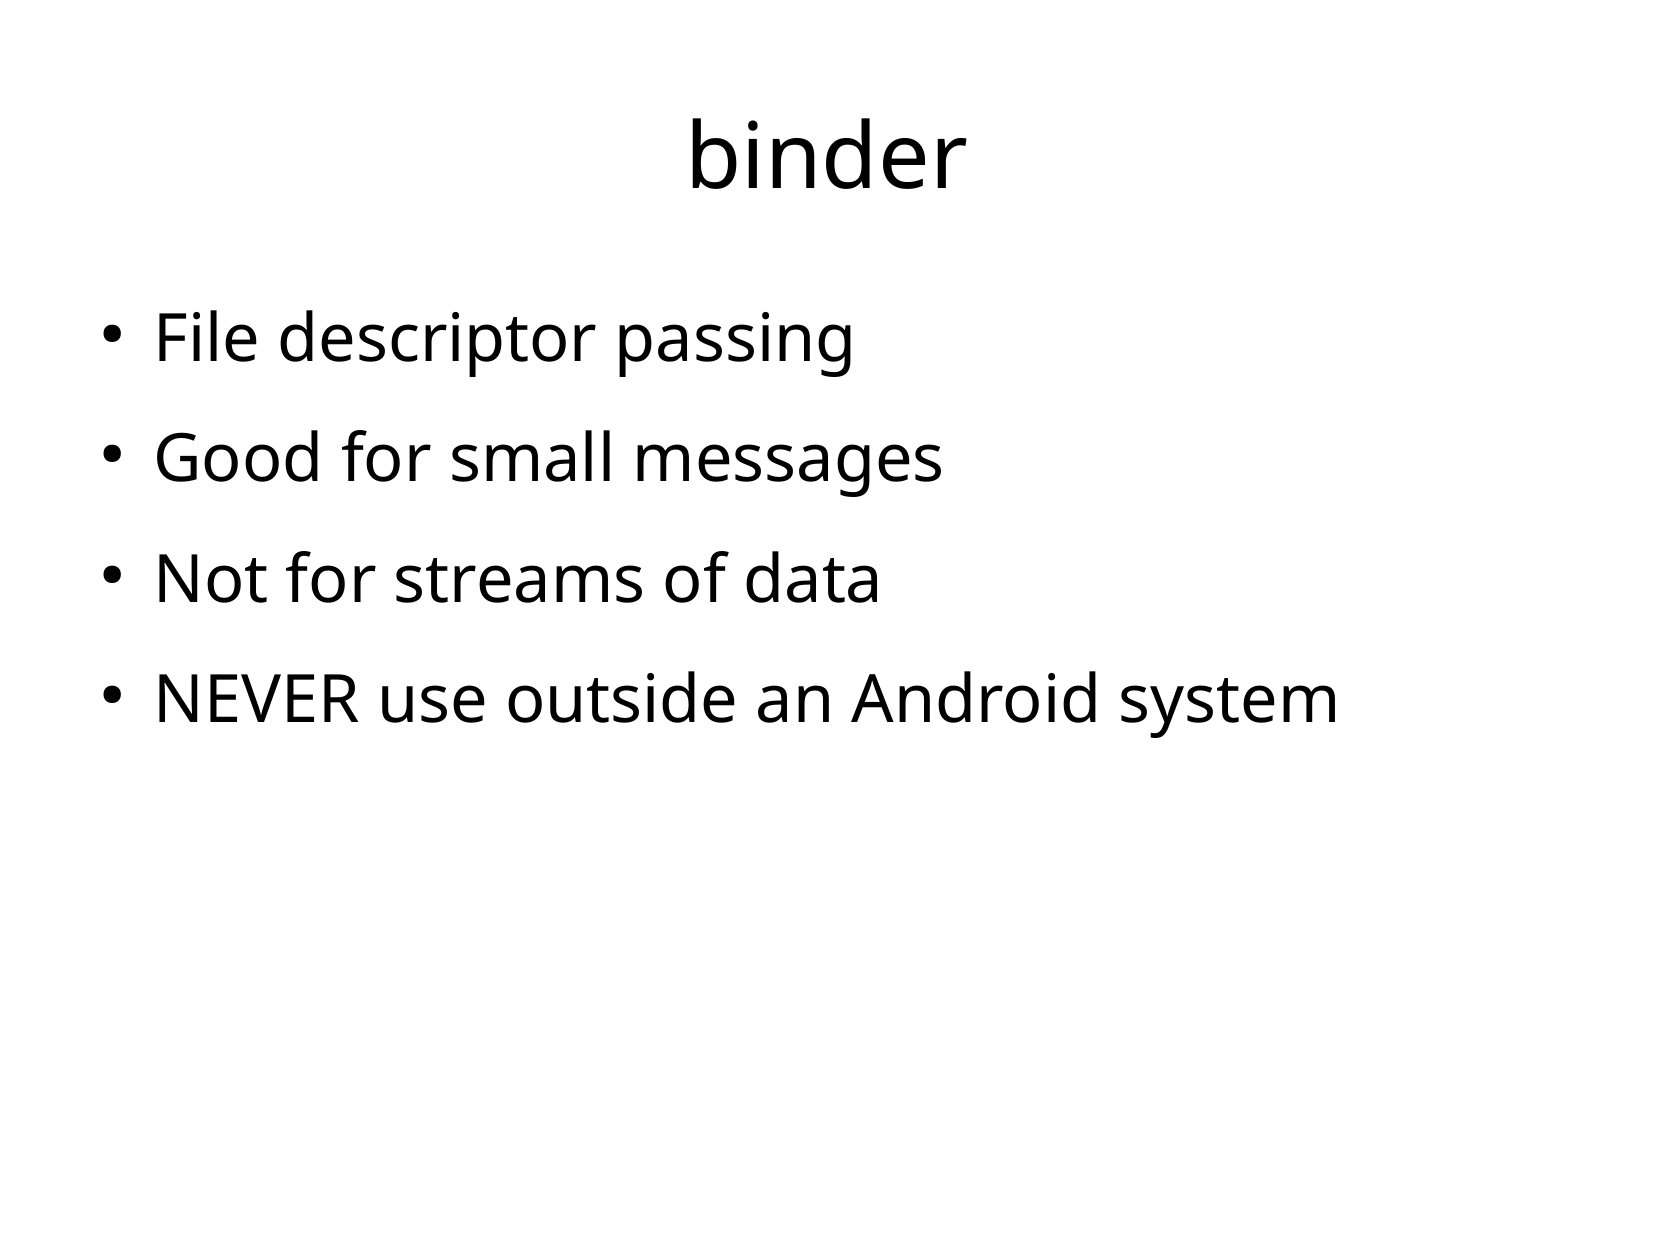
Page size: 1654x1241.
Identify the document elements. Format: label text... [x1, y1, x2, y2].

title binder [82, 49, 1571, 257]
list File descriptor passing Good for small messages Not for streams of data NEVER use outside an Android system [82, 290, 1538, 1010]
